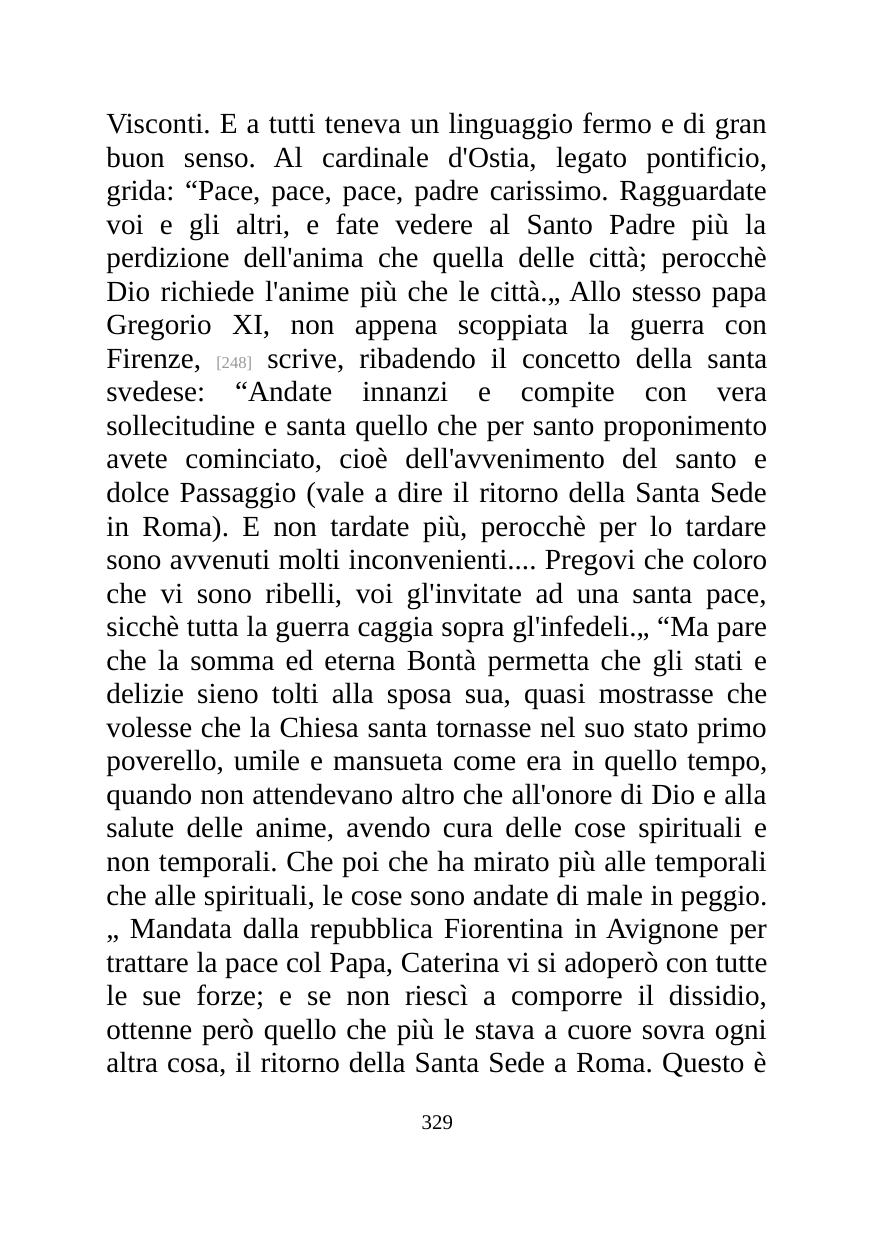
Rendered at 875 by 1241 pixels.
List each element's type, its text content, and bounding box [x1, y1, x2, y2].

text Visconti. E a tutti teneva un linguaggio fermo e di gran buon senso. Al cardinale d'Ostia, legato pontificio, grida: “Pace, pace, pace, padre carissimo. Ragguardate voi e gli altri, e fate vedere al Santo Padre più la perdizione dell'anima che quella delle città; perocchè Dio richiede l'anime più che le città.„ Allo stesso papa Gregorio XI, non appena scoppiata la guerra con Firenze, [248] scrive, ribadendo il concetto della santa svedese: “Andate innanzi e compite con vera sollecitudine e santa quello che per santo proponimento avete cominciato, cioè dell'avvenimento del santo e dolce Passaggio (vale a dire il ritorno della Santa Sede in Roma). E non tardate più, perocchè per lo tardare sono avvenuti molti inconvenienti.... Pregovi che coloro che vi sono ribelli, voi gl'invitate ad una santa pace, sicchè tutta la guerra caggia sopra gl'infedeli.„ “Ma pare che la somma ed eterna Bontà permetta che gli stati e delizie sieno tolti alla sposa sua, quasi mostrasse che volesse che la Chiesa santa tornasse nel suo stato primo poverello, umile e mansueta come era in quello tempo, quando non attendevano altro che all'onore di Dio e alla salute delle anime, avendo cura delle cose spirituali e non temporali. Che poi che ha mirato più alle temporali che alle spirituali, le cose sono andate di male in peggio.„ Mandata dalla repubblica Fiorentina in Avignone per trattare la pace col Papa, Caterina vi si adoperò con tutte le sue forze; e se non riescì a comporre il dissidio, ottenne però quello che più le stava a cuore sovra ogni altra cosa, il ritorno della Santa Sede a Roma. Questo è [106, 106, 768, 1079]
